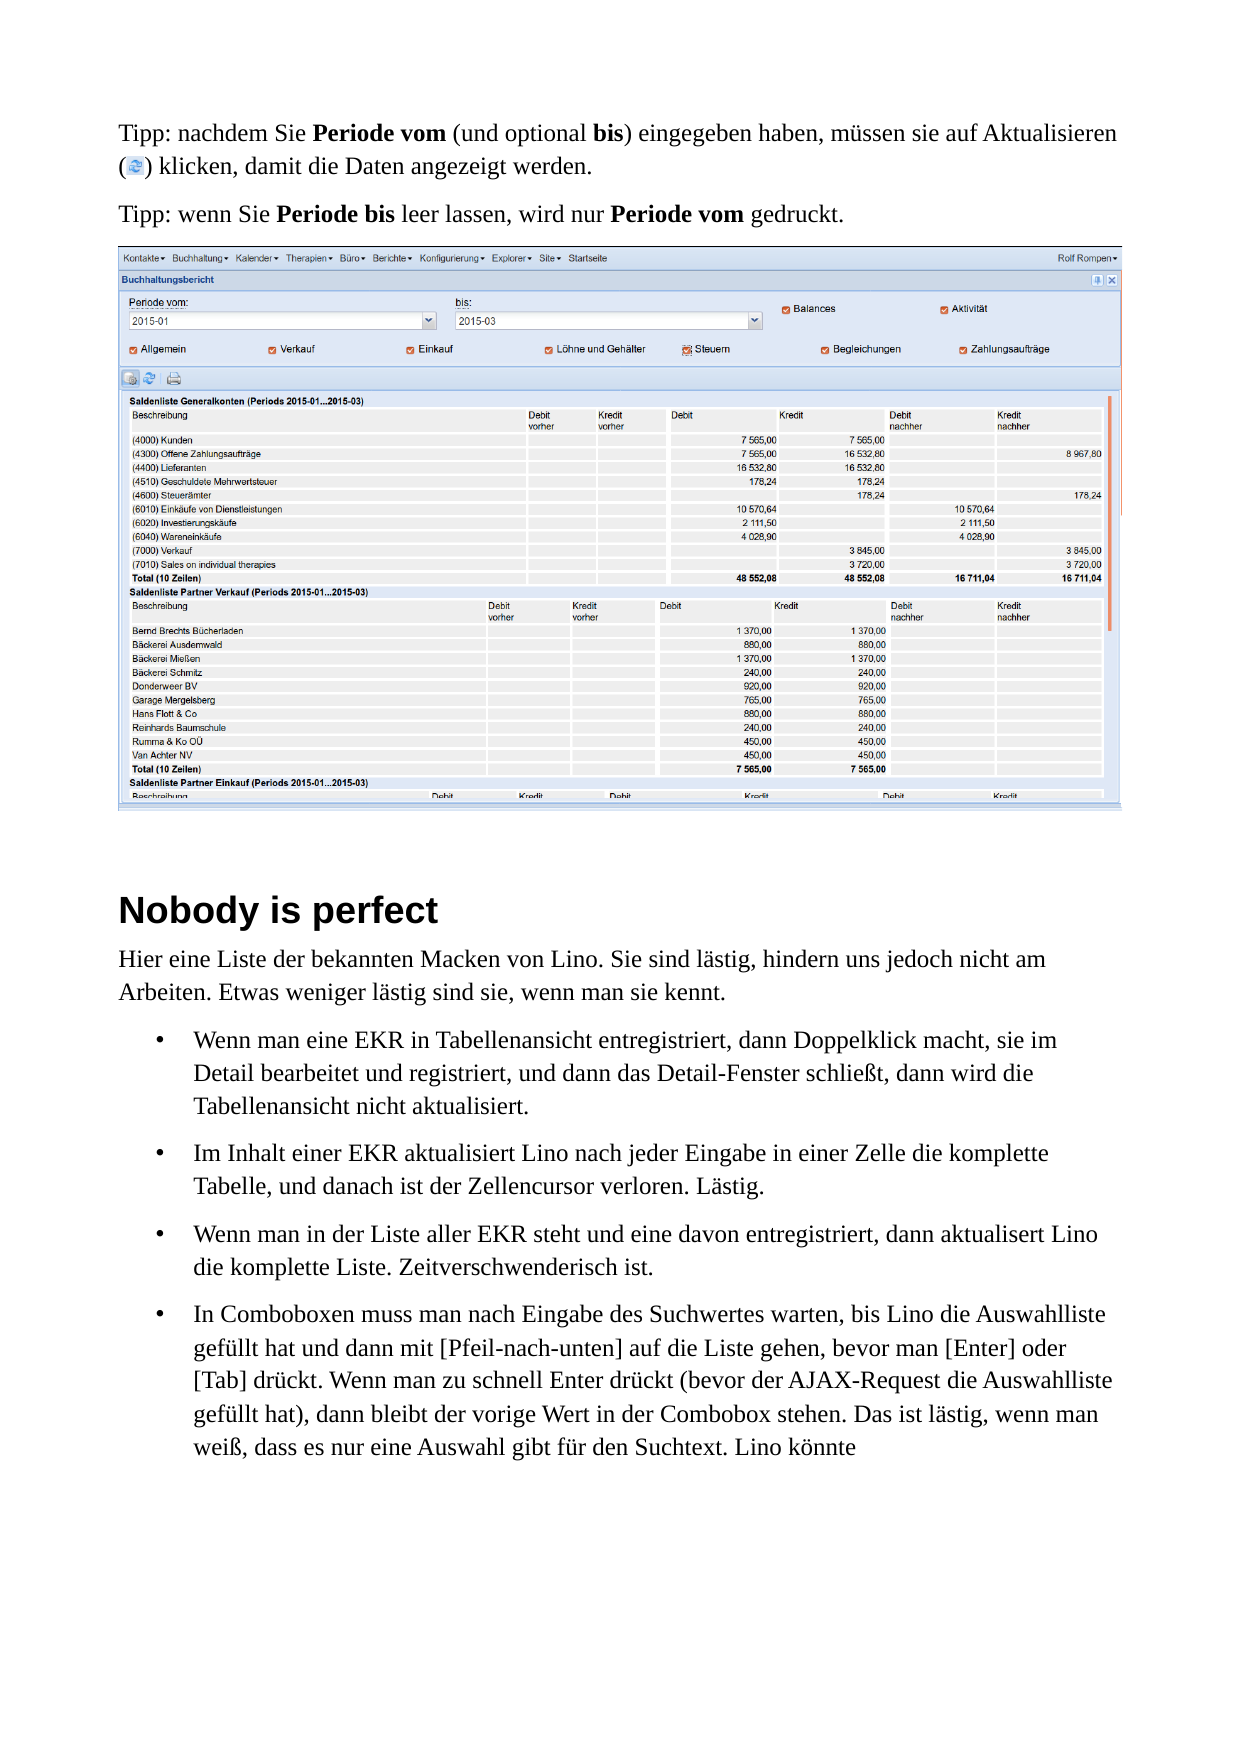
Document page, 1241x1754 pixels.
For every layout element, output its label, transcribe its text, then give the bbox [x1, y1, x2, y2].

picture [126, 156, 145, 175]
text Tipp: nachdem Sie Periode vom (und optional bis) eingegeben haben, müssen sie auf Aktualisieren () klicken, damit die Daten angezeigt werden. [118, 118, 1122, 180]
picture [118, 246, 1123, 811]
subtitle Nobody is perfect [118, 888, 1122, 932]
list Wenn man in der Liste aller EKR steht und eine davon entregistriert, dann aktualisert Lino die komplette Liste. Zeitverschwenderisch ist. [156, 1219, 1122, 1281]
text Tipp: wenn Sie Periode bis leer lassen, wird nur Periode vom gedruckt. [118, 199, 1122, 227]
text Hier eine Liste der bekannten Macken von Lino. Sie sind lästig, hindern uns jedoch nicht am Arbeiten. Etwas weniger lästig sind sie, wenn man sie kennt. [118, 944, 1122, 1006]
list In Comboboxen muss man nach Eingabe des Suchwertes warten, bis Lino die Auswahlliste gefüllt hat und dann mit [Pfeil-nach-unten] auf die Liste gehen, bevor man [Enter] oder [Tab] drückt. Wenn man zu schnell Enter drückt (bevor der AJAX-Request die Auswahlliste gefüllt hat), dann bleibt der vorige Wert in der Combobox stehen. Das ist lästig, wenn man weiß, dass es nur eine Auswahl gibt für den Suchtext. Lino könnte [156, 1299, 1122, 1460]
list Im Inhalt einer EKR aktualisiert Lino nach jeder Eingabe in einer Zelle die komplette Tabelle, und danach ist der Zellencursor verloren. Lästig. [156, 1138, 1122, 1200]
list Wenn man eine EKR in Tabellenansicht entregistriert, dann Doppelklick macht, sie im Detail bearbeitet und registriert, und dann das Detail-Fenster schließt, dann wird die Tabellenansicht nicht aktualisiert. [156, 1025, 1122, 1119]
